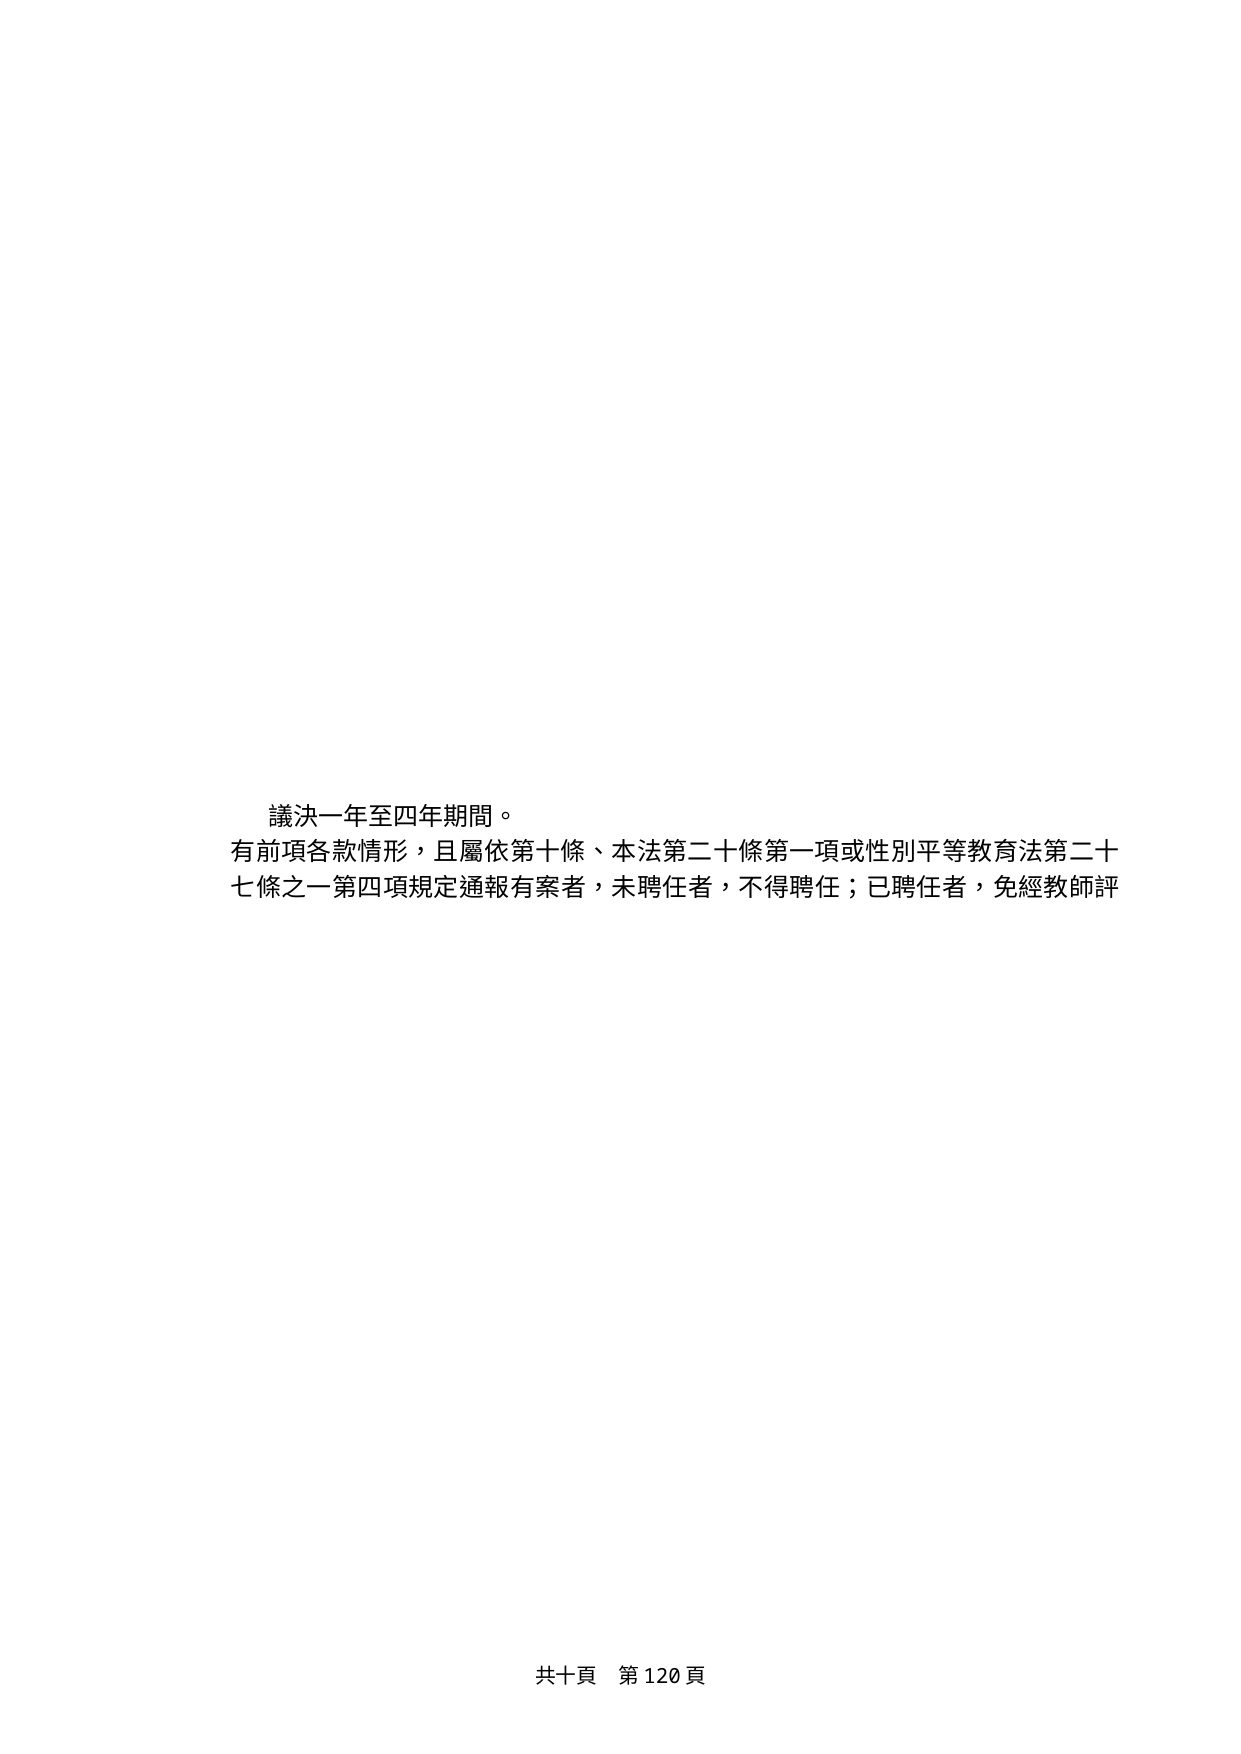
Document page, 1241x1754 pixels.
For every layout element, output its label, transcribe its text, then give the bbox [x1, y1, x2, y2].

text 議決一年至四年期間。 [118, 797, 1122, 832]
text 有前項各款情形，且屬依第十條、本法第二十條第一項或性別平等教育法第二十七條之一第四項規定通報有案者，未聘任者，不得聘任；已聘任者，免經教師評 [230, 832, 1122, 903]
